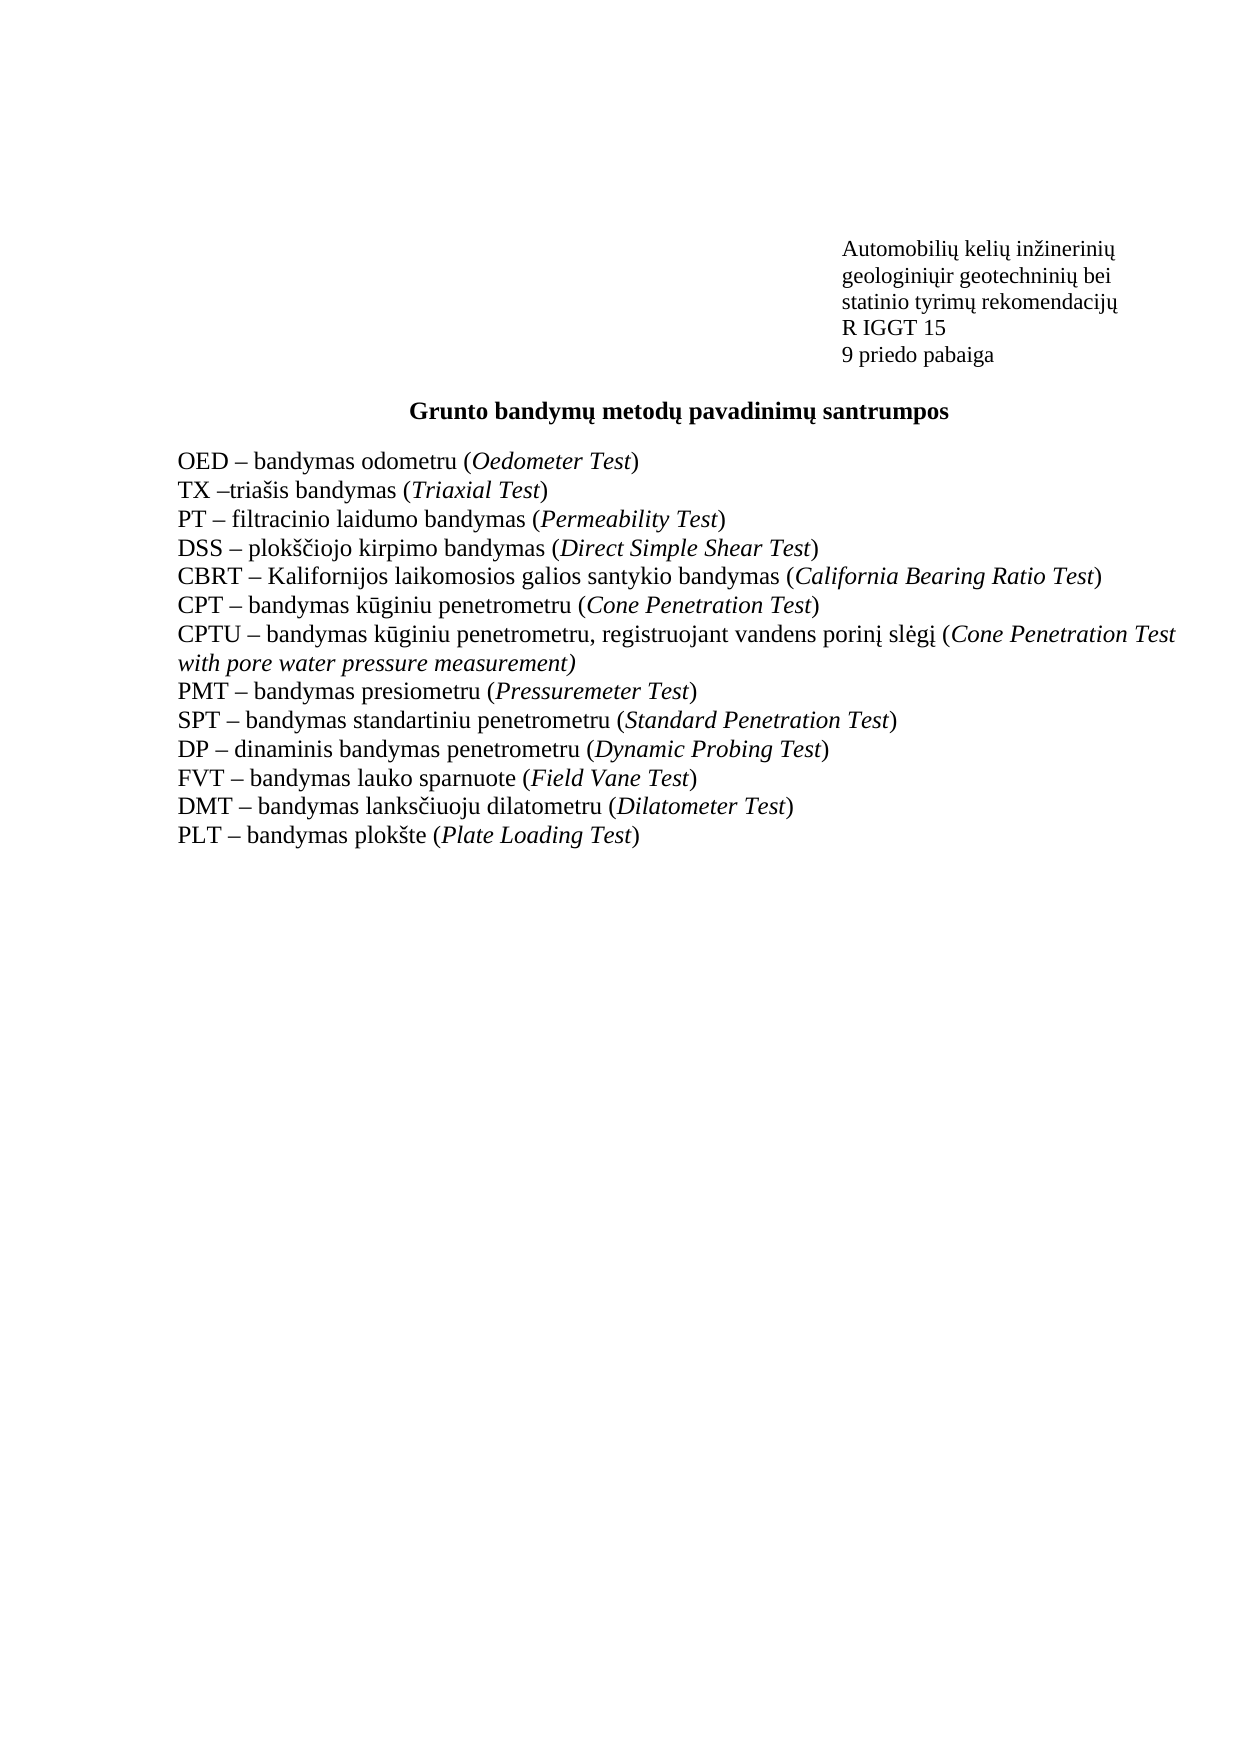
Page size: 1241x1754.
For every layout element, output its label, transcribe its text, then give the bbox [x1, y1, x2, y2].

text Grunto bandymų metodų pavadinimų santrumpos [177, 396, 1181, 425]
text 9 priedo pabaiga [842, 341, 1181, 367]
text PMT – bandymas presiometru (Pressuremeter Test) [177, 676, 1181, 705]
text DP – dinaminis bandymas penetrometru (Dynamic Probing Test) [177, 734, 1181, 763]
text OED – bandymas odometru (Oedometer Test) [177, 446, 1181, 475]
text CBRT – Kalifornijos laikomosios galios santykio bandymas (California Bearing Ratio Test) [177, 561, 1181, 590]
text DSS – plokščiojo kirpimo bandymas (Direct Simple Shear Test) [177, 533, 1181, 561]
text SPT – bandymas standartiniu penetrometru (Standard Penetration Test) [177, 705, 1181, 734]
text CPT – bandymas kūginiu penetrometru (Cone Penetration Test) [177, 590, 1181, 619]
text R IGGT 15 [842, 314, 1181, 341]
text FVT – bandymas lauko sparnuote (Field Vane Test) [177, 763, 1181, 791]
text PT – filtracinio laidumo bandymas (Permeability Test) [177, 504, 1181, 533]
text TX –triašis bandymas (Triaxial Test) [177, 475, 1181, 504]
text PLT – bandymas plokšte (Plate Loading Test) [177, 820, 1181, 849]
text Automobilių kelių inžinerinių [842, 235, 1181, 262]
text statinio tyrimų rekomendacijų [842, 288, 1181, 314]
text DMT – bandymas lanksčiuoju dilatometru (Dilatometer Test) [177, 791, 1181, 820]
text geologiniųir geotechninių bei [842, 262, 1181, 288]
text CPTU – bandymas kūginiu penetrometru, registruojant vandens porinį slėgį (Cone Penetration Test with pore water pressure measurement) [177, 619, 1181, 676]
